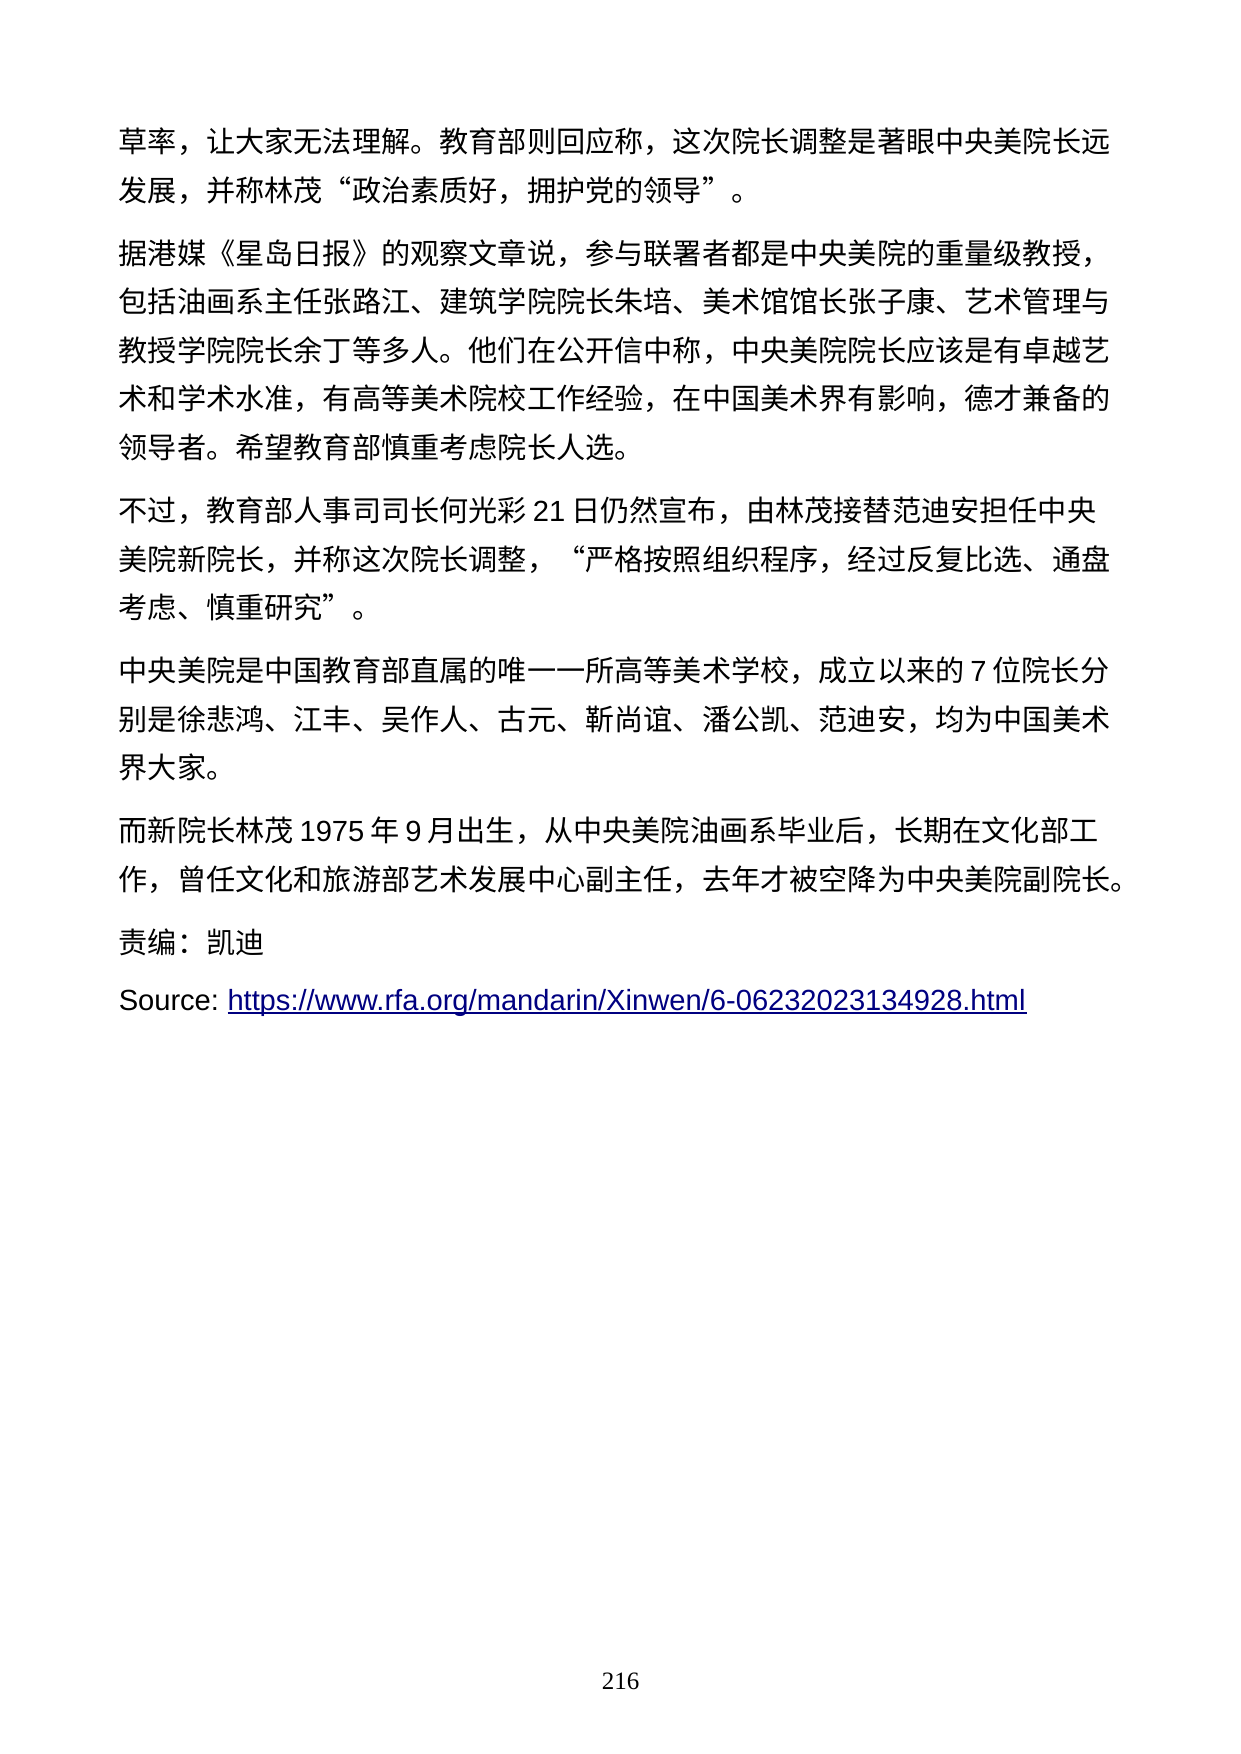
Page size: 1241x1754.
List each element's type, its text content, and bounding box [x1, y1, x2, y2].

text 草率，让大家无法理解。教育部则回应称，这次院长调整是著眼中央美院长远发展，并称林茂“政治素质好，拥护党的领导”。 [118, 118, 1122, 209]
text 责编：凯迪 [118, 919, 1122, 962]
text 中央美院是中国教育部直属的唯一一所高等美术学校，成立以来的7位院长分别是徐悲鸿、江丰、吴作人、古元、靳尚谊、潘公凯、范迪安，均为中国美术界大家。 [118, 648, 1122, 787]
text 而新院长林茂1975年9月出生，从中央美院油画系毕业后，长期在文化部工作，曾任文化和旅游部艺术发展中心副主任，去年才被空降为中央美院副院长。 [118, 808, 1122, 899]
text 据港媒《星岛日报》的观察文章说，参与联署者都是中央美院的重量级教授，包括油画系主任张路江、建筑学院院长朱培、美术馆馆长张子康、艺术管理与教授学院院长余丁等多人。他们在公开信中称，中央美院院长应该是有卓越艺术和学术水准，有高等美术院校工作经验，在中国美术界有影响，德才兼备的领导者。希望教育部慎重考虑院长人选。 [118, 230, 1122, 467]
text 不过，教育部人事司司长何光彩21日仍然宣布，由林茂接替范迪安担任中央美院新院长，并称这次院长调整，“严格按照组织程序，经过反复比选、通盘考虑、慎重研究”。 [118, 487, 1122, 627]
text Source: https://www.rfa.org/mandarin/Xinwen/6-06232023134928.html [118, 983, 1122, 1016]
